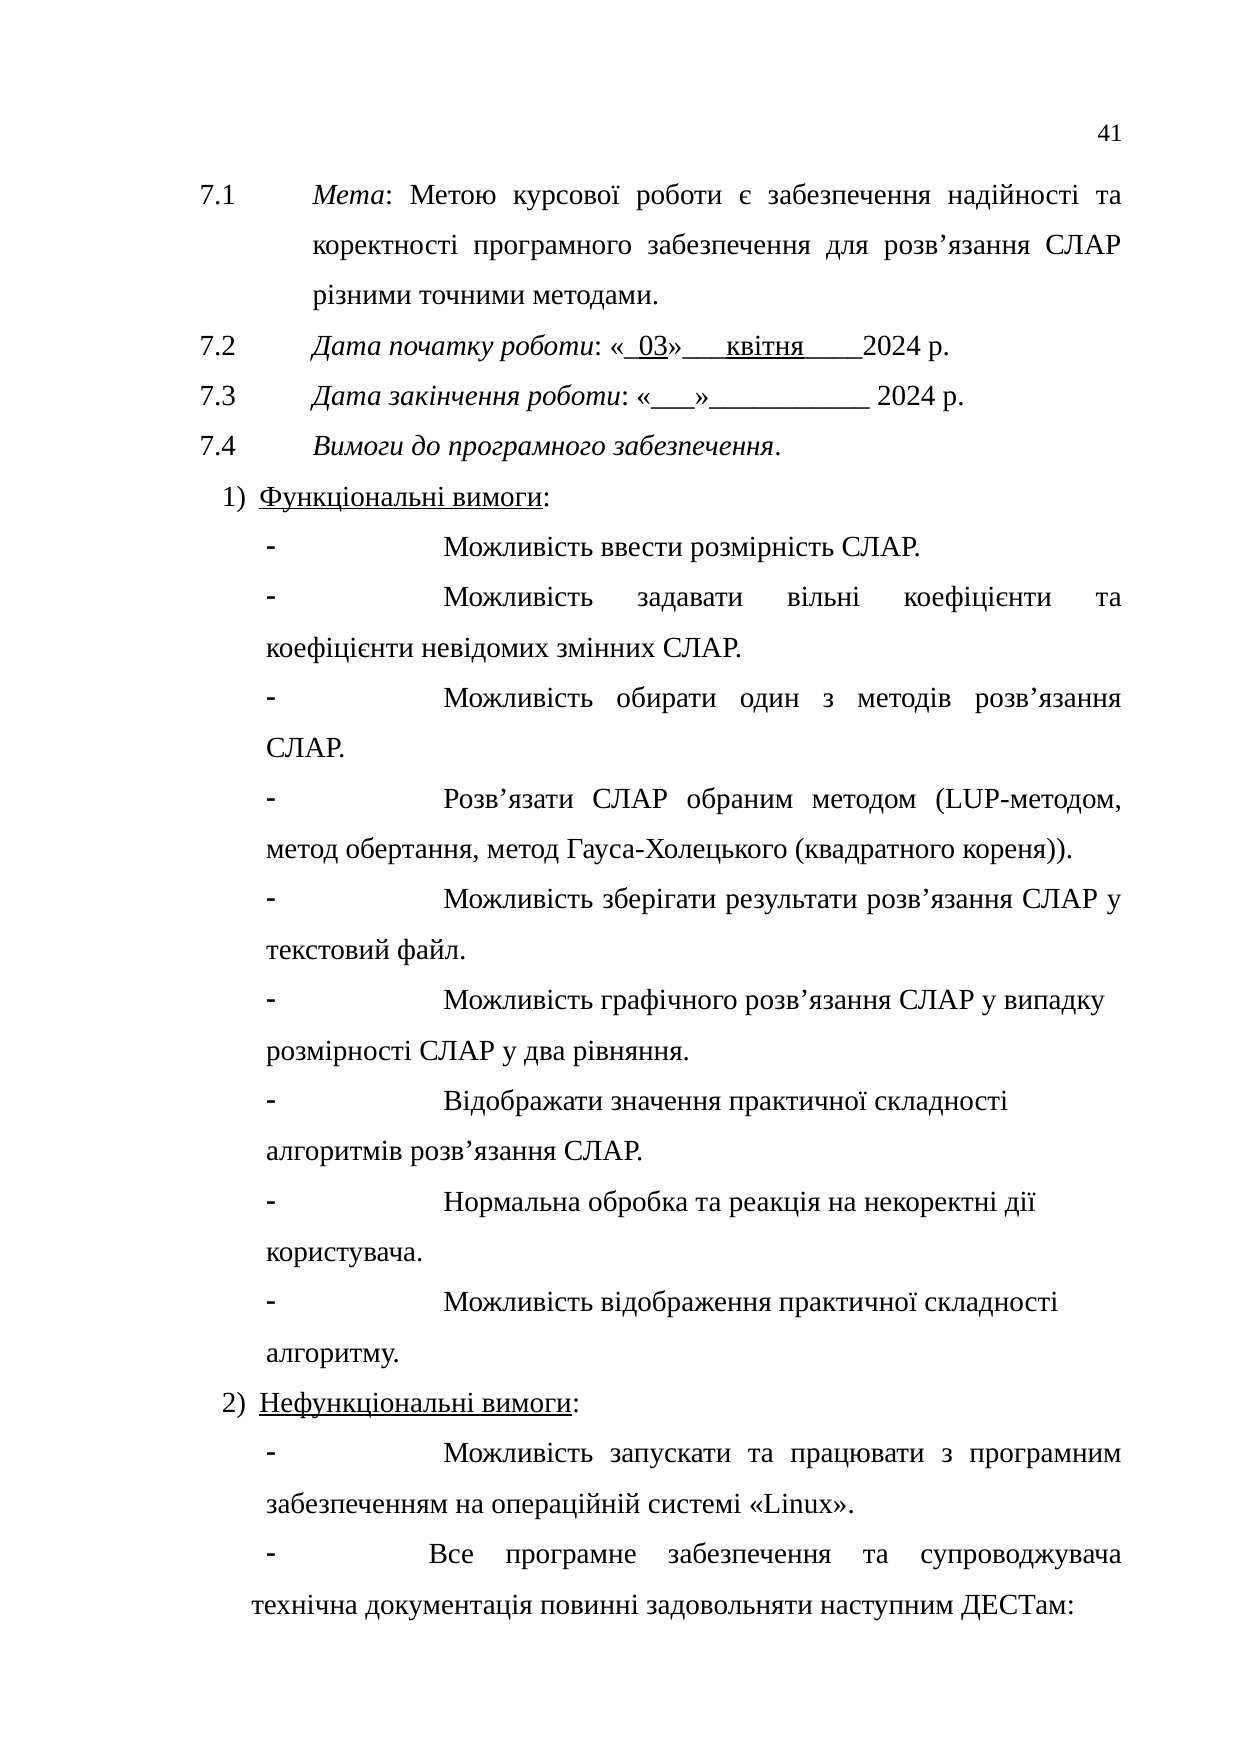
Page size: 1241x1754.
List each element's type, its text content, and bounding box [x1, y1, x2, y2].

list Все програмне забезпечення та супроводжувача технічна документація повинні задовольняти наступним ДЕСТам: [251, 1536, 1122, 1620]
list Дата закінчення роботи: «___»___________ 2024 р. [192, 378, 1122, 412]
list Можливість відображення практичної складності алгоритму. [266, 1284, 1122, 1368]
list Можливість запускати та працювати з програмним забезпеченням на операційній системі «Linux». [266, 1436, 1122, 1519]
list Можливість ввести розмірність СЛАР. [266, 529, 1122, 563]
list Можливість задавати вільні коефіцієнти та коефіцієнти невідомих змінних СЛАР. [266, 579, 1122, 663]
list Можливість зберігати результати розв’язання СЛАР у текстовий файл. [266, 882, 1122, 966]
list Нормальна обробка та реакція на некоректні дії користувача. [266, 1184, 1122, 1268]
list Можливість графічного розв’язання СЛАР у випадку розмірності СЛАР у два рівняння. [266, 982, 1122, 1066]
list Дата початку роботи: «_03»___квітня____2024 р. [192, 328, 1122, 361]
list Можливість обирати один з методів розв’язання СЛАР. [266, 680, 1122, 764]
list Розв’язати СЛАР обраним методом (LUP-методом, метод обертання, метод Гауса-Холецького (квадратного кореня)). [266, 781, 1122, 865]
list Відображати значення практичної складності алгоритмів розв’язання СЛАР. [266, 1083, 1122, 1167]
list Вимоги до програмного забезпечення. [192, 428, 1122, 462]
list Нефункціональні вимоги: [222, 1385, 1122, 1419]
list Функціональні вимоги: [222, 479, 1122, 512]
list Мета: Метою курсової роботи є забезпечення надійності та коректності програмного забезпечення для розв’язання СЛАР різними точними методами. [192, 177, 1122, 311]
